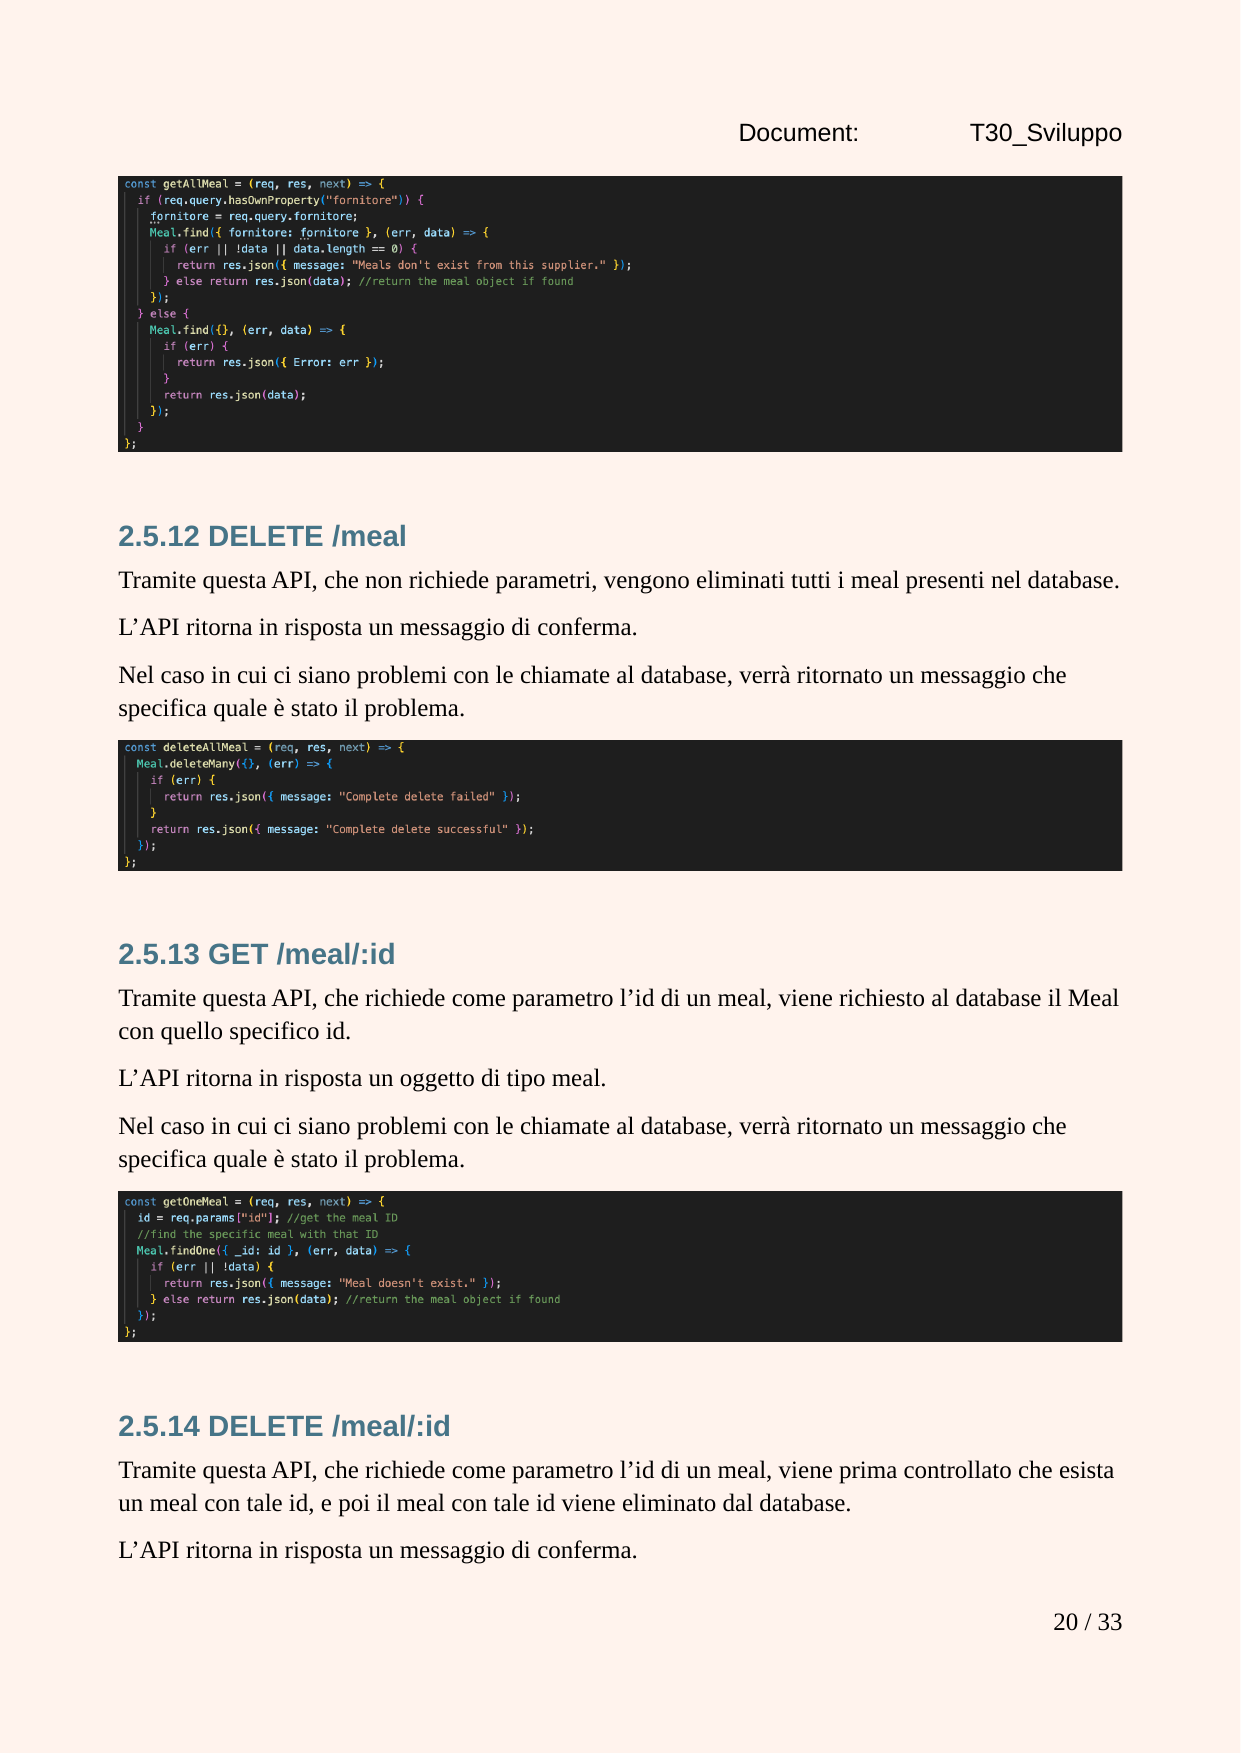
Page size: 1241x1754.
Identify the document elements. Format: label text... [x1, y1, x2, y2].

text Tramite questa API, che non richiede parametri, vengono eliminati tutti i meal presenti nel database. [118, 565, 1122, 593]
text Nel caso in cui ci siano problemi con le chiamate al database, verrà ritornato un messaggio che specifica quale è stato il problema. [118, 660, 1122, 722]
subtitle 2.5.13 GET /meal/:id [118, 937, 1122, 970]
picture [118, 1191, 1123, 1342]
text Nel caso in cui ci siano problemi con le chiamate al database, verrà ritornato un messaggio che specifica quale è stato il problema. [118, 1111, 1122, 1173]
picture [118, 740, 1123, 871]
picture [118, 176, 1123, 452]
subtitle 2.5.12 DELETE /meal [118, 518, 1122, 552]
text Tramite questa API, che richiede come parametro l’id di un meal, viene richiesto al database il Meal con quello specifico id. [118, 983, 1122, 1045]
text L’API ritorna in risposta un oggetto di tipo meal. [118, 1063, 1122, 1092]
text Tramite questa API, che richiede come parametro l’id di un meal, viene prima controllato che esista un meal con tale id, e poi il meal con tale id viene eliminato dal database. [118, 1455, 1122, 1516]
subtitle 2.5.14 DELETE /meal/:id [118, 1408, 1122, 1442]
text L’API ritorna in risposta un messaggio di conferma. [118, 612, 1122, 641]
text L’API ritorna in risposta un messaggio di conferma. [118, 1535, 1122, 1564]
